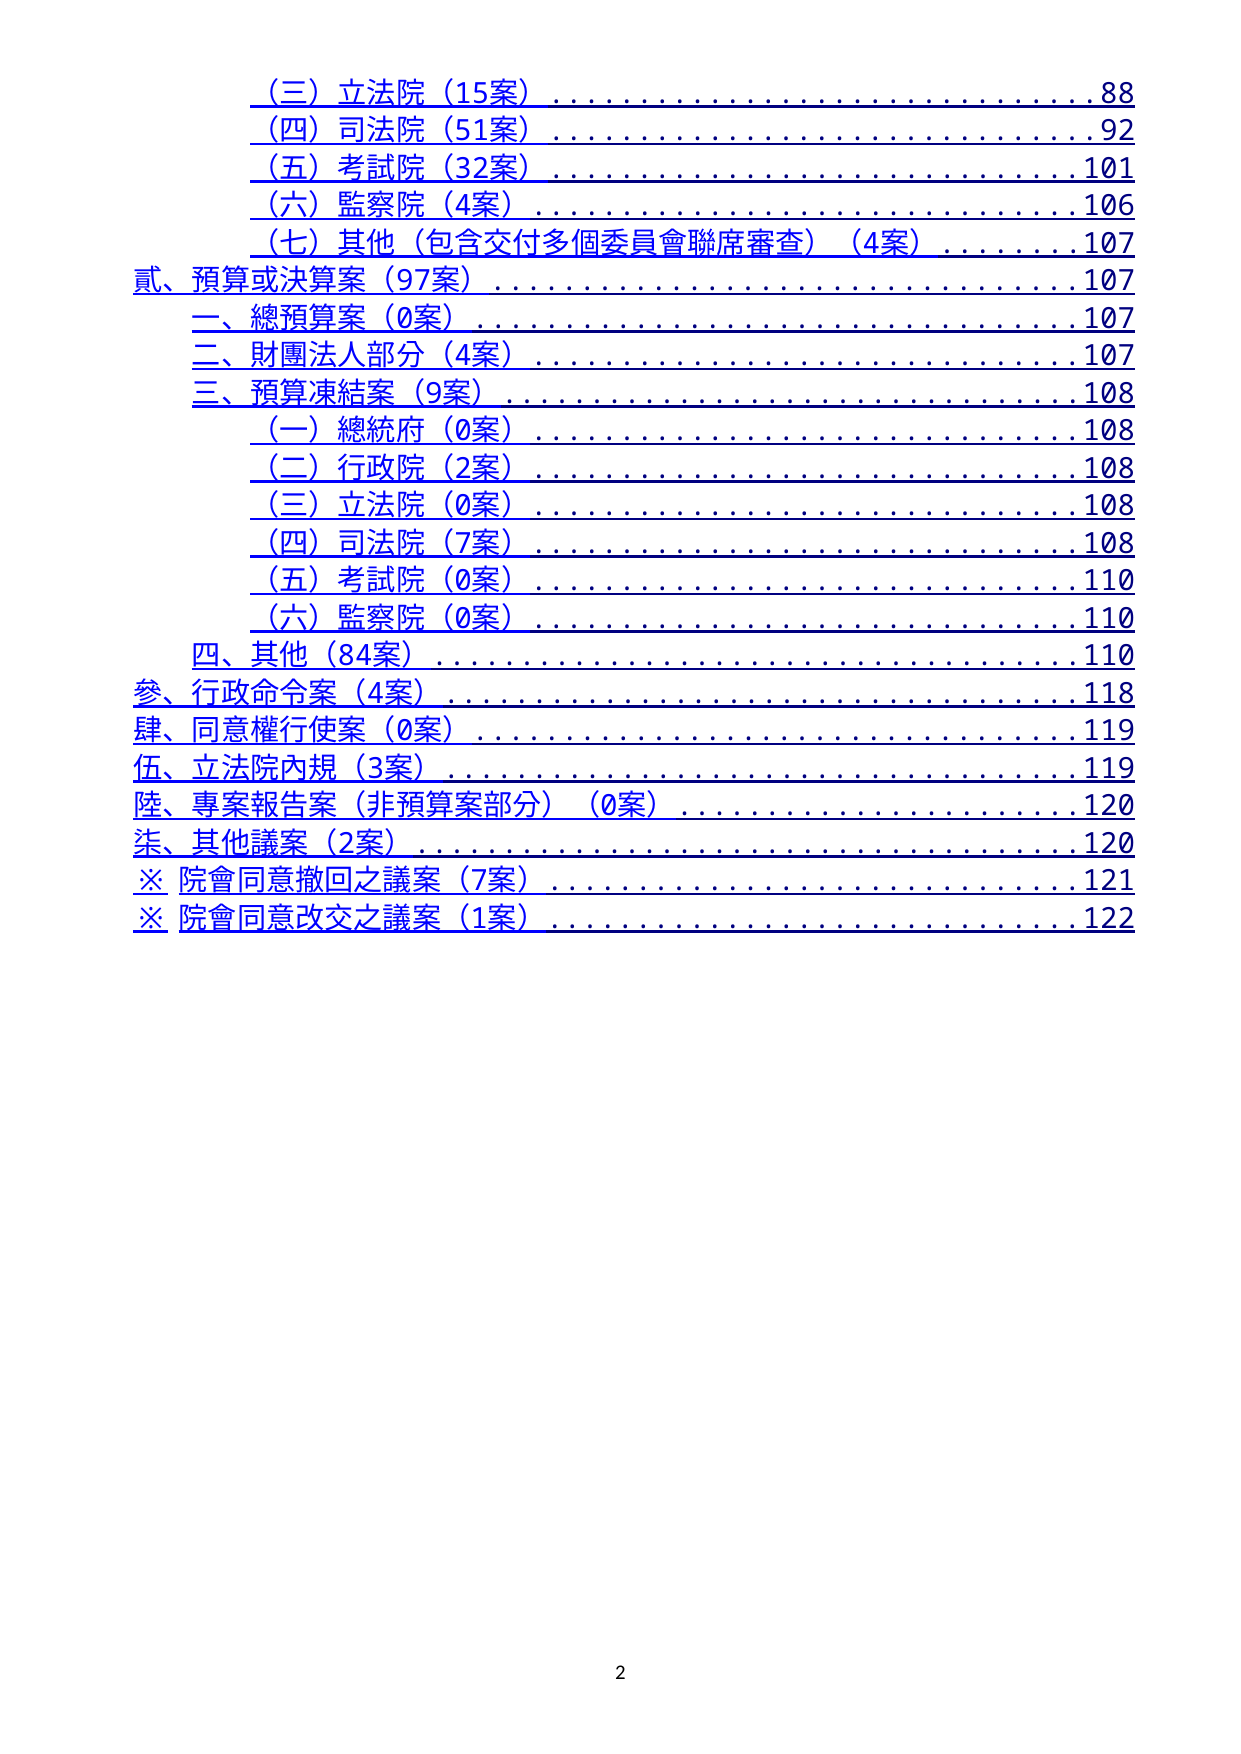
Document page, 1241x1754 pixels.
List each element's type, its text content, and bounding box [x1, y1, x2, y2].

text 參、行政命令案（4案） 118 [133, 673, 1165, 711]
text 肆、同意權行使案（0案） 119 [133, 711, 1165, 748]
text （一）總統府（0案） 108 [250, 411, 1165, 448]
text 二、財團法人部分（4案） 107 [192, 336, 1165, 373]
text ※ 院會同意撤回之議案（7案） 121 [133, 861, 1165, 898]
text 伍、立法院內規（3案） 119 [133, 748, 1165, 786]
text （三）立法院（0案） 108 [250, 486, 1165, 523]
text （五）考試院（32案） 101 [250, 148, 1165, 186]
text 三、預算凍結案（9案） 108 [192, 373, 1165, 411]
text ※ 院會同意改交之議案（1案） 122 [133, 898, 1165, 936]
text （五）考試院（0案） 110 [250, 561, 1165, 598]
text （六）監察院（0案） 110 [250, 598, 1165, 636]
text （三）立法院（15案） 88 [250, 73, 1165, 111]
text 柒、其他議案（2案） 120 [133, 823, 1165, 861]
text （四）司法院（7案） 108 [250, 523, 1165, 561]
text 貳、預算或決算案（97案） 107 [133, 261, 1165, 298]
text 四、其他（84案） 110 [192, 636, 1165, 673]
text 陸、專案報告案（非預算案部分）（0案） 120 [133, 786, 1165, 823]
text 一、總預算案（0案） 107 [192, 298, 1165, 336]
text （六）監察院（4案） 106 [250, 186, 1165, 223]
text （四）司法院（51案） 92 [250, 111, 1165, 148]
text （二）行政院（2案） 108 [250, 448, 1165, 486]
text （七）其他（包含交付多個委員會聯席審查）（4案） 107 [250, 223, 1165, 261]
